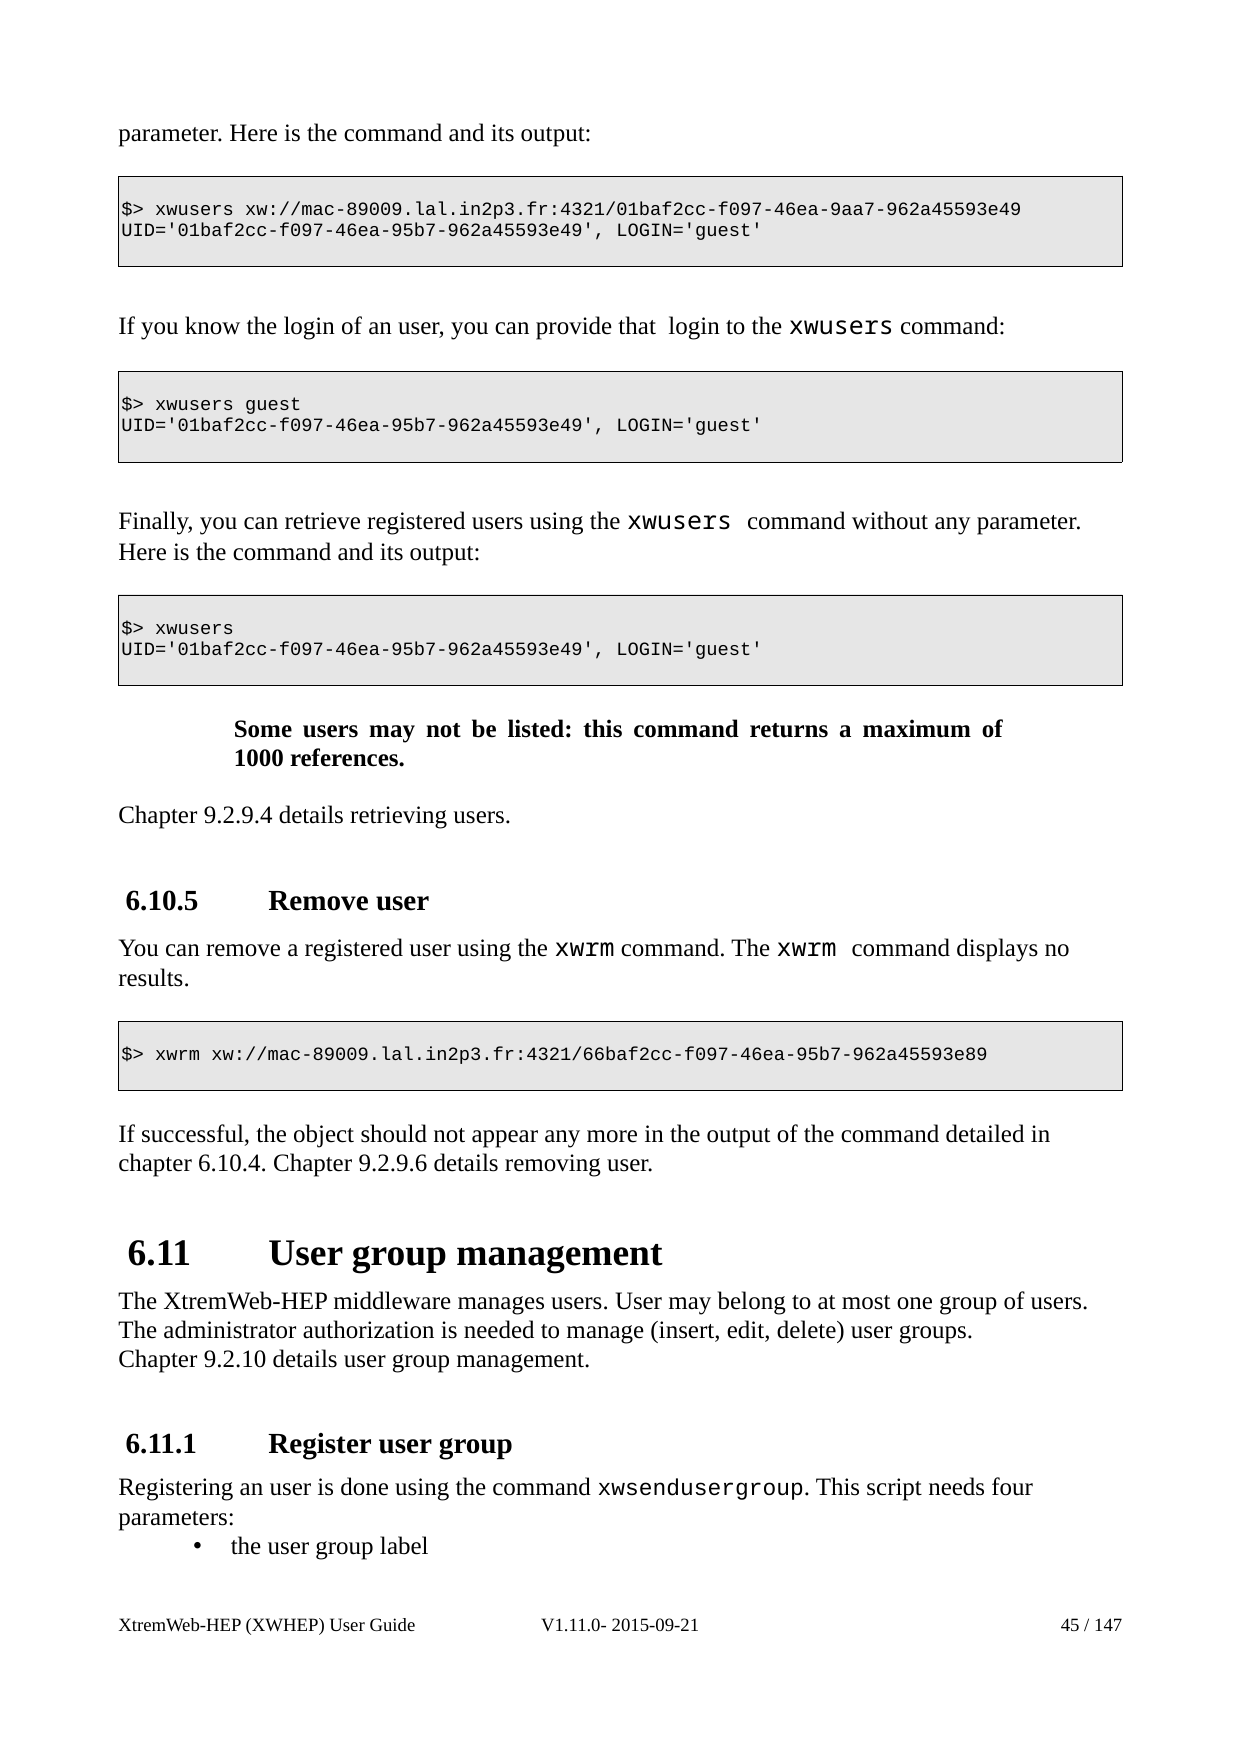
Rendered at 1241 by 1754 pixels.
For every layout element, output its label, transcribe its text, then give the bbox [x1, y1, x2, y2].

text If you know the login of an user, you can provide that login to the xwusers command: [118, 308, 1122, 342]
text The XtremWeb-HEP middleware manages users. User may belong to at most one group of users. The administrator authorization is needed to manage (insert, edit, delete) user groups. Chapter 9.2.10 details user group management. [118, 1286, 1122, 1372]
text You can remove a registered user using the xwrm command. The xwrm command displays no results. [118, 929, 1122, 992]
text Registering an user is done using the command xwsendusergroup. This script needs four parameters: [118, 1472, 1122, 1531]
text Some users may not be listed: this command returns a maximum of 1000 references. [233, 714, 1004, 772]
text $> xwusers xw://mac-89009.lal.in2p3.fr:4321/01baf2cc-f097-46ea-9aa7-962a45593e49 [119, 197, 1122, 218]
text $> xwusers [119, 616, 1122, 637]
subtitle User group management [118, 1231, 1122, 1274]
text $> xwusers guest [119, 392, 1122, 413]
subtitle Register user group [118, 1426, 1122, 1460]
text UID='01baf2cc-f097-46ea-95b7-962a45593e49', LOGIN='guest' [119, 637, 1122, 658]
text UID='01baf2cc-f097-46ea-95b7-962a45593e49', LOGIN='guest' [119, 413, 1122, 434]
subtitle Remove user [118, 883, 1122, 917]
text Finally, you can retrieve registered users using the xwusers command without any parameter. Here is the command and its output: [118, 503, 1122, 566]
text UID='01baf2cc-f097-46ea-95b7-962a45593e49', LOGIN='guest' [119, 218, 1122, 239]
text Chapter 9.2.9.4 details retrieving users. [118, 801, 1122, 829]
text $> xwrm xw://mac-89009.lal.in2p3.fr:4321/66baf2cc-f097-46ea-95b7-962a45593e89 [119, 1042, 1122, 1063]
text If successful, the object should not appear any more in the output of the command detailed in chapter 6.10.4. Chapter 9.2.9.6 details removing user. [118, 1119, 1122, 1177]
list the user group label [193, 1531, 1122, 1560]
text parameter. Here is the command and its output: [118, 118, 1122, 147]
